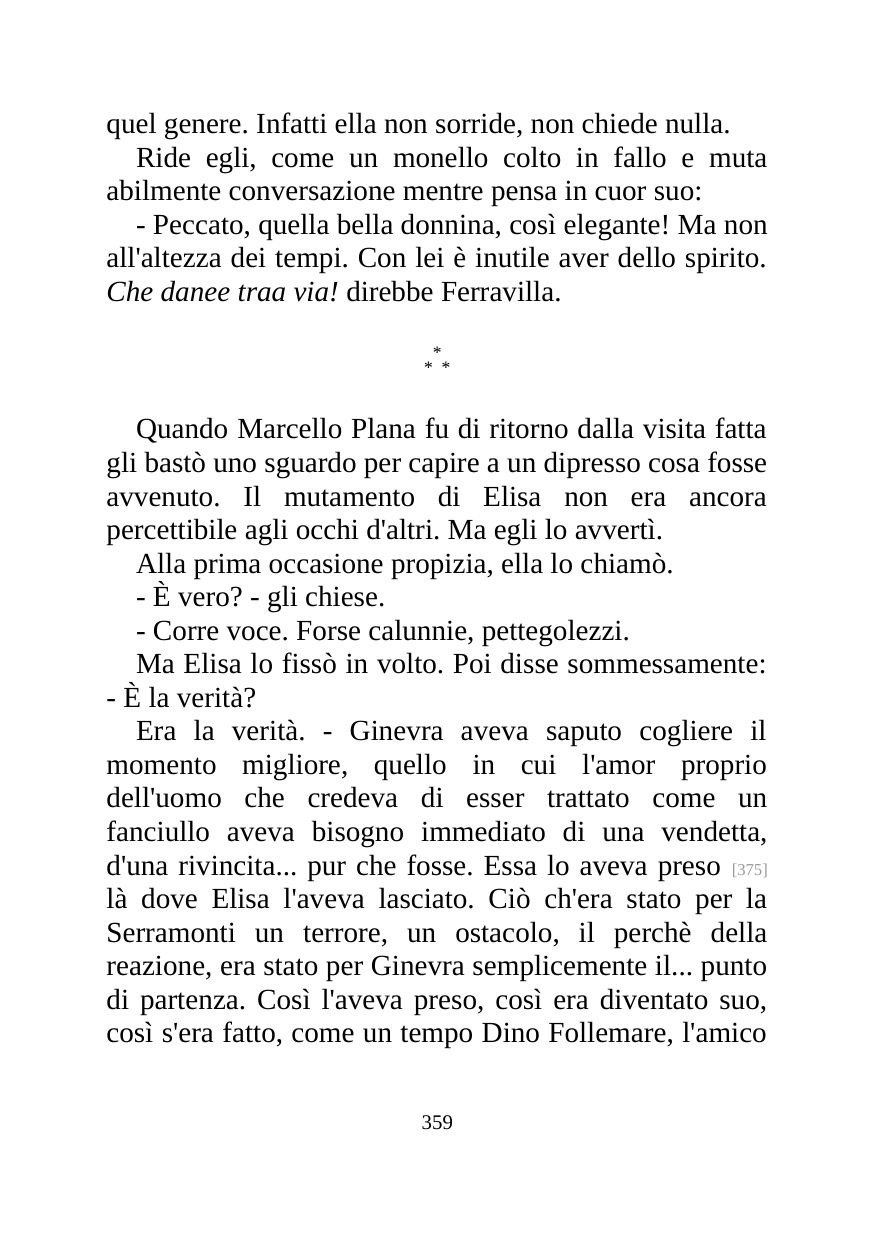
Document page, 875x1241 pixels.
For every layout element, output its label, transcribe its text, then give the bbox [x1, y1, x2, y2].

text Alla prima occasione propizia, ella lo chiamò. [106, 546, 768, 579]
text *** [106, 342, 768, 377]
text quel genere. Infatti ella non sorride, non chiede nulla. [106, 106, 768, 140]
text Ma Elisa lo fissò in volto. Poi disse sommessamente: - È la verità? [106, 646, 768, 713]
text - È vero? - gli chiese. [106, 579, 768, 613]
text Era la verità. - Ginevra aveva saputo cogliere il momento migliore, quello in cui l'amor proprio dell'uomo che credeva di esser trattato come un fanciullo aveva bisogno immediato di una vendetta, d'una rivincita... pur che fosse. Essa lo aveva preso [375] là dove Elisa l'aveva lasciato. Ciò ch'era stato per la Serramonti un terrore, un ostacolo, il perchè della reazione, era stato per Ginevra semplicemente il... punto di partenza. Così l'aveva preso, così era diventato suo, così s'era fatto, come un tempo Dino Follemare, l'amico [106, 713, 768, 1049]
text Ride egli, come un monello colto in fallo e muta abilmente conversazione mentre pensa in cuor suo: [106, 140, 768, 207]
text - Corre voce. Forse calunnie, pettegolezzi. [106, 613, 768, 646]
text - Peccato, quella bella donnina, così elegante! Ma non all'altezza dei tempi. Con lei è inutile aver dello spirito. Che danee traa via! direbbe Ferravilla. [106, 207, 768, 307]
text Quando Marcello Plana fu di ritorno dalla visita fatta gli bastò uno sguardo per capire a un dipresso cosa fosse avvenuto. Il mutamento di Elisa non era ancora percettibile agli occhi d'altri. Ma egli lo avvertì. [106, 412, 768, 546]
